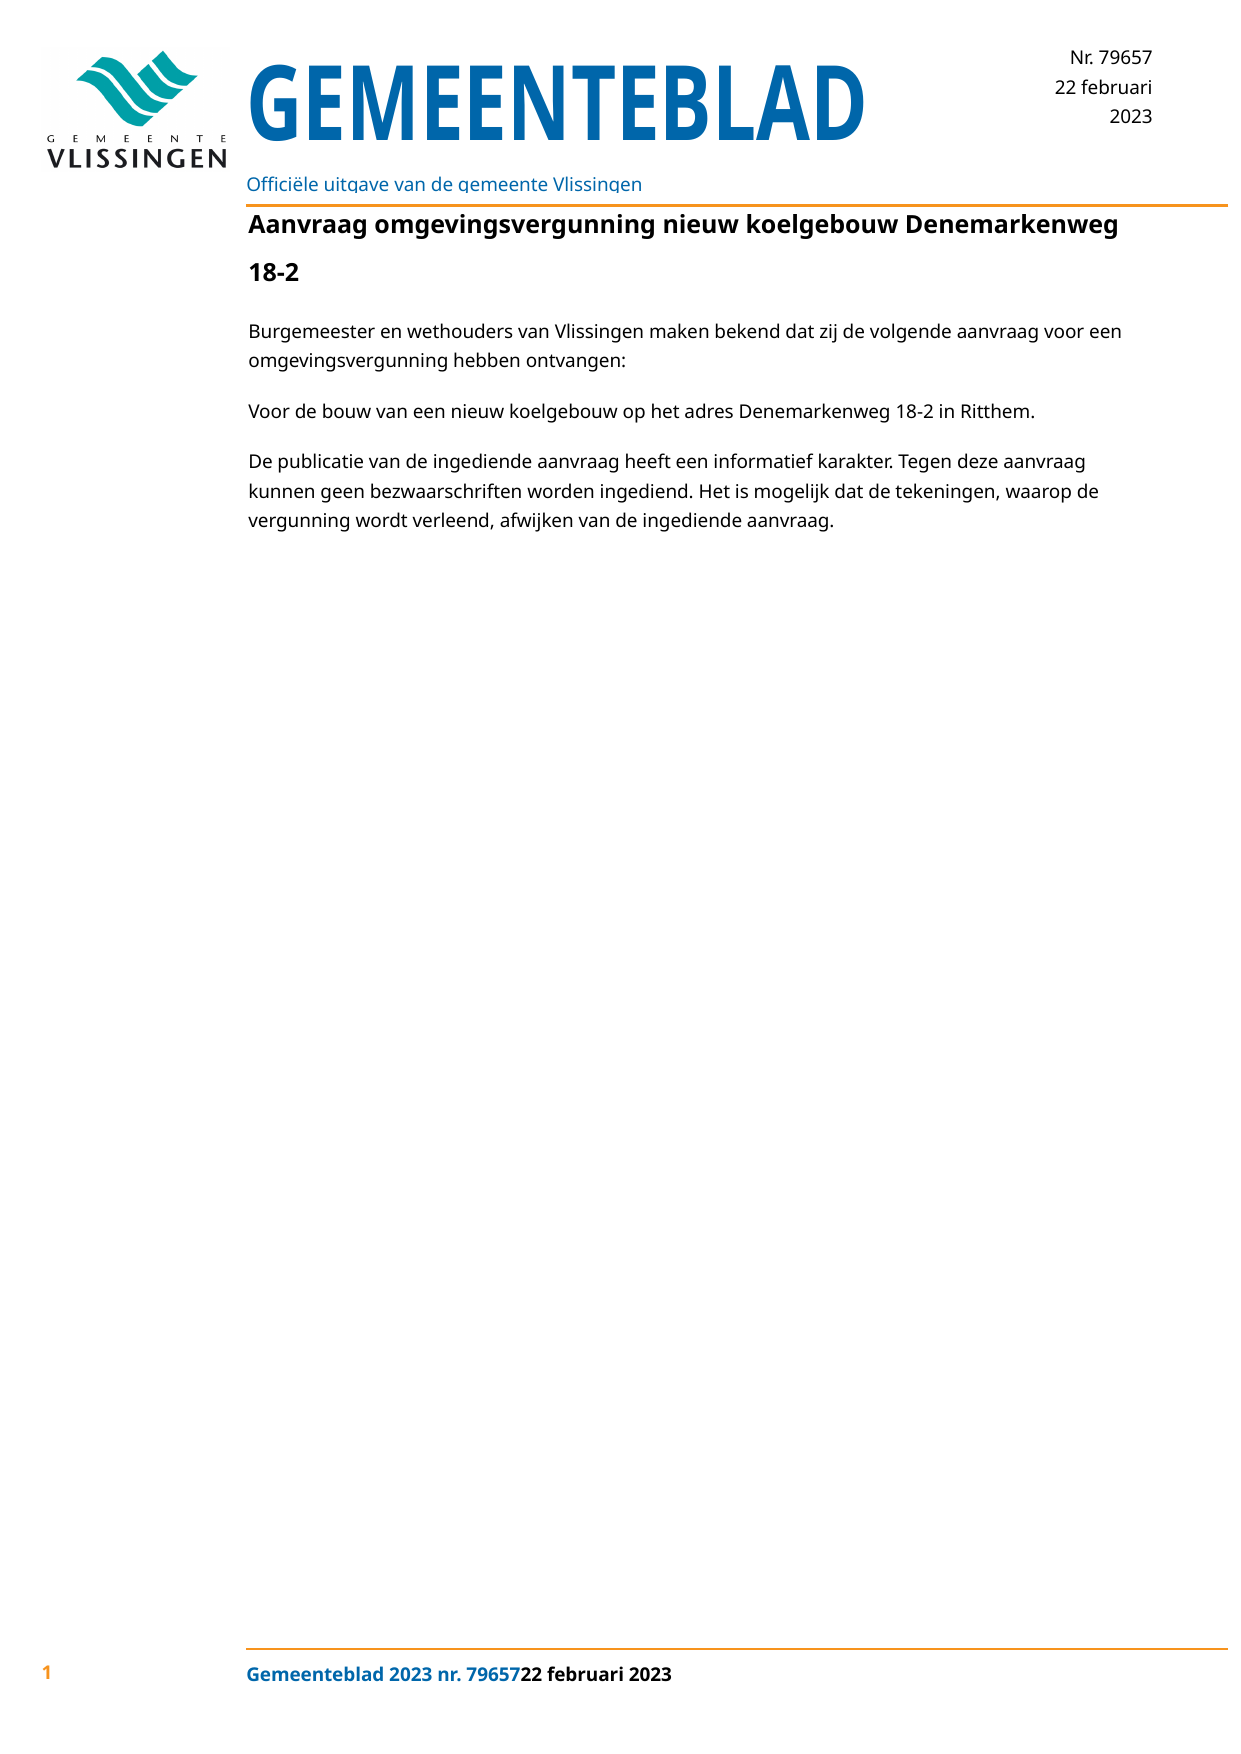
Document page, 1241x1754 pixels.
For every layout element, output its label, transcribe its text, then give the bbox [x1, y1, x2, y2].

text Voor de bouw van een nieuw koelgebouw op het adres Denemarkenweg 18-2 in Ritthem. [248, 398, 1152, 424]
text Burgemeester en wethouders van Vlissingen maken bekend dat zij de volgende aanvraag voor een omgevingsvergunning hebben ontvangen: [248, 318, 1152, 373]
picture [41, 47, 231, 172]
text De publicatie van de ingediende aanvraag heeft een informatief karakter. Tegen deze aanvraag kunnen geen bezwaarschriften worden ingediend. Het is mogelijk dat de tekeningen, waarop de vergunning wordt verleend, afwijken van de ingediende aanvraag. [248, 448, 1152, 533]
text Aanvraag omgevingsvergunning nieuw koelgebouw Denemarkenweg 18-2 [248, 207, 1152, 288]
